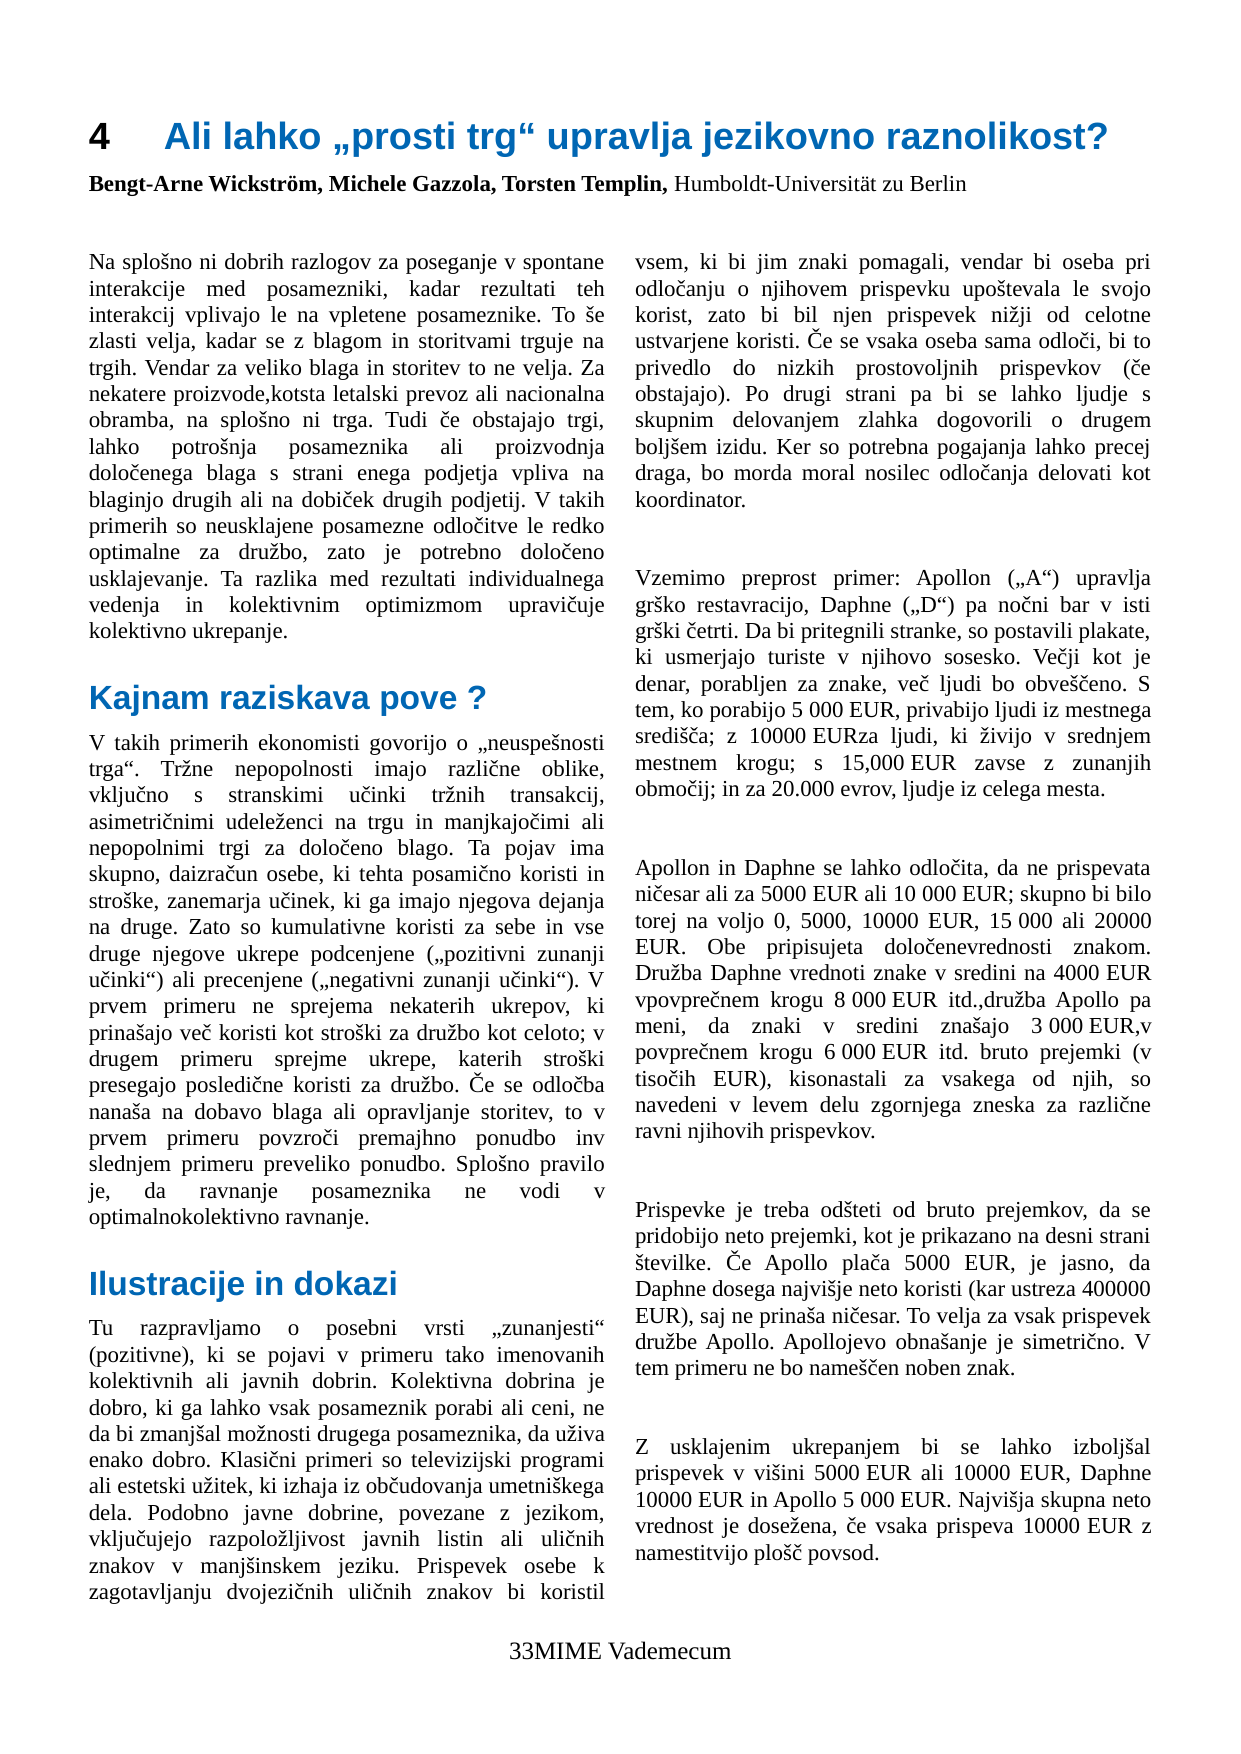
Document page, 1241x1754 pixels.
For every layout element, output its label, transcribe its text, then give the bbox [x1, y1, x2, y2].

text Apollon in Daphne se lahko odločita, da ne prispevata ničesar ali za 5000 EUR ali 10 000 EUR; skupno bi bilo torej na voljo 0, 5000, 10000 EUR, 15 000 ali 20000 EUR. Obe pripisujeta določenevrednosti znakom. Družba Daphne vrednoti znake v sredini na 4000 EUR vpovprečnem krogu 8 000 EUR itd.,družba Apollo pa meni, da znaki v sredini znašajo 3 000 EUR,v povprečnem krogu 6 000 EUR itd. bruto prejemki (v tisočih EUR), kisonastali za vsakega od njih, so navedeni v levem delu zgornjega zneska za različne ravni njihovih prispevkov. [635, 854, 1152, 1144]
text vsem, ki bi jim znaki pomagali, vendar bi oseba pri odločanju o njihovem prispevku upoštevala le svojo korist, zato bi bil njen prispevek nižji od celotne ustvarjene koristi. Če se vsaka oseba sama odloči, bi to privedlo do nizkih prostovoljnih prispevkov (če obstajajo). Po drugi strani pa bi se lahko ljudje s skupnim delovanjem zlahka dogovorili o drugem boljšem izidu. Ker so potrebna pogajanja lahko precej draga, bo morda moral nosilec odločanja delovati kot koordinator. [635, 248, 1152, 512]
text Vzemimo preprost primer: Apollon („A“) upravlja grško restavracijo, Daphne („D“) pa nočni bar v isti grški četrti. Da bi pritegnili stranke, so postavili plakate, ki usmerjajo turiste v njihovo sosesko. Večji kot je denar, porabljen za znake, več ljudi bo obveščeno. S tem, ko porabijo 5 000 EUR, privabijo ljudi iz mestnega središča; z 10000 EURza ljudi, ki živijo v srednjem mestnem krogu; s 15,000 EUR zavse z zunanjih območij; in za 20.000 evrov, ljudje iz celega mesta. [635, 564, 1152, 802]
text Z usklajenim ukrepanjem bi se lahko izboljšal prispevek v višini 5000 EUR ali 10000 EUR, Daphne 10000 EUR in Apollo 5 000 EUR. Najvišja skupna neto vrednost je dosežena, če vsaka prispeva 10000 EUR z namestitvijo plošč povsod. [635, 1433, 1152, 1565]
subtitle Kajnam raziskava pove ? [88, 678, 605, 716]
subtitle Ilustracije in dokazi [88, 1263, 605, 1302]
text Tu razpravljamo o posebni vrsti „zunanjesti“ (pozitivne), ki se pojavi v primeru tako imenovanih kolektivnih ali javnih dobrin. Kolektivna dobrina je dobro, ki ga lahko vsak posameznik porabi ali ceni, ne da bi zmanjšal možnosti drugega posameznika, da uživa enako dobro. Klasični primeri so televizijski programi ali estetski užitek, ki izhaja iz občudovanja umetniškega dela. Podobno javne dobrine, povezane z jezikom, vključujejo razpoložljivost javnih listin ali uličnih znakov v manjšinskem jeziku. Prispevek osebe k zagotavljanju dvojezičnih uličnih znakov bi koristil [88, 1314, 605, 1604]
text Bengt-Arne Wickström, Michele Gazzola, Torsten Templin, Humboldt-Universität zu Berlin [88, 170, 1152, 196]
text V takih primerih ekonomisti govorijo o „neuspešnosti trga“. Tržne nepopolnosti imajo različne oblike, vključno s stranskimi učinki tržnih transakcij, asimetričnimi udeleženci na trgu in manjkajočimi ali nepopolnimi trgi za določeno blago. Ta pojav ima skupno, daizračun osebe, ki tehta posamično koristi in stroške, zanemarja učinek, ki ga imajo njegova dejanja na druge. Zato so kumulativne koristi za sebe in vse druge njegove ukrepe podcenjene („pozitivni zunanji učinki“) ali precenjene („negativni zunanji učinki“). V prvem primeru ne sprejema nekaterih ukrepov, ki prinašajo več koristi kot stroški za družbo kot celoto; v drugem primeru sprejme ukrepe, katerih stroški presegajo posledične koristi za družbo. Če se odločba nanaša na dobavo blaga ali opravljanje storitev, to v prvem primeru povzroči premajhno ponudbo inv slednjem primeru preveliko ponudbo. Splošno pravilo je, da ravnanje posameznika ne vodi v optimalnokolektivno ravnanje. [88, 729, 605, 1229]
text Na splošno ni dobrih razlogov za poseganje v spontane interakcije med posamezniki, kadar rezultati teh interakcij vplivajo le na vpletene posameznike. To še zlasti velja, kadar se z blagom in storitvami trguje na trgih. Vendar za veliko blaga in storitev to ne velja. Za nekatere proizvode,kotsta letalski prevoz ali nacionalna obramba, na splošno ni trga. Tudi če obstajajo trgi, lahko potrošnja posameznika ali proizvodnja določenega blaga s strani enega podjetja vpliva na blaginjo drugih ali na dobiček drugih podjetij. V takih primerih so neusklajene posamezne odločitve le redko optimalne za družbo, zato je potrebno določeno usklajevanje. Ta razlika med rezultati individualnega vedenja in kolektivnim optimizmom upravičuje kolektivno ukrepanje. [88, 248, 605, 644]
subtitle Ali lahko „prosti trg“ upravlja jezikovno raznolikost? [88, 113, 1152, 157]
text Prispevke je treba odšteti od bruto prejemkov, da se pridobijo neto prejemki, kot je prikazano na desni strani številke. Če Apollo plača 5000 EUR, je jasno, da Daphne dosega najvišje neto koristi (kar ustreza 400000 EUR), saj ne prinaša ničesar. To velja za vsak prispevek družbe Apollo. Apollojevo obnašanje je simetrično. V tem primeru ne bo nameščen noben znak. [635, 1196, 1152, 1381]
